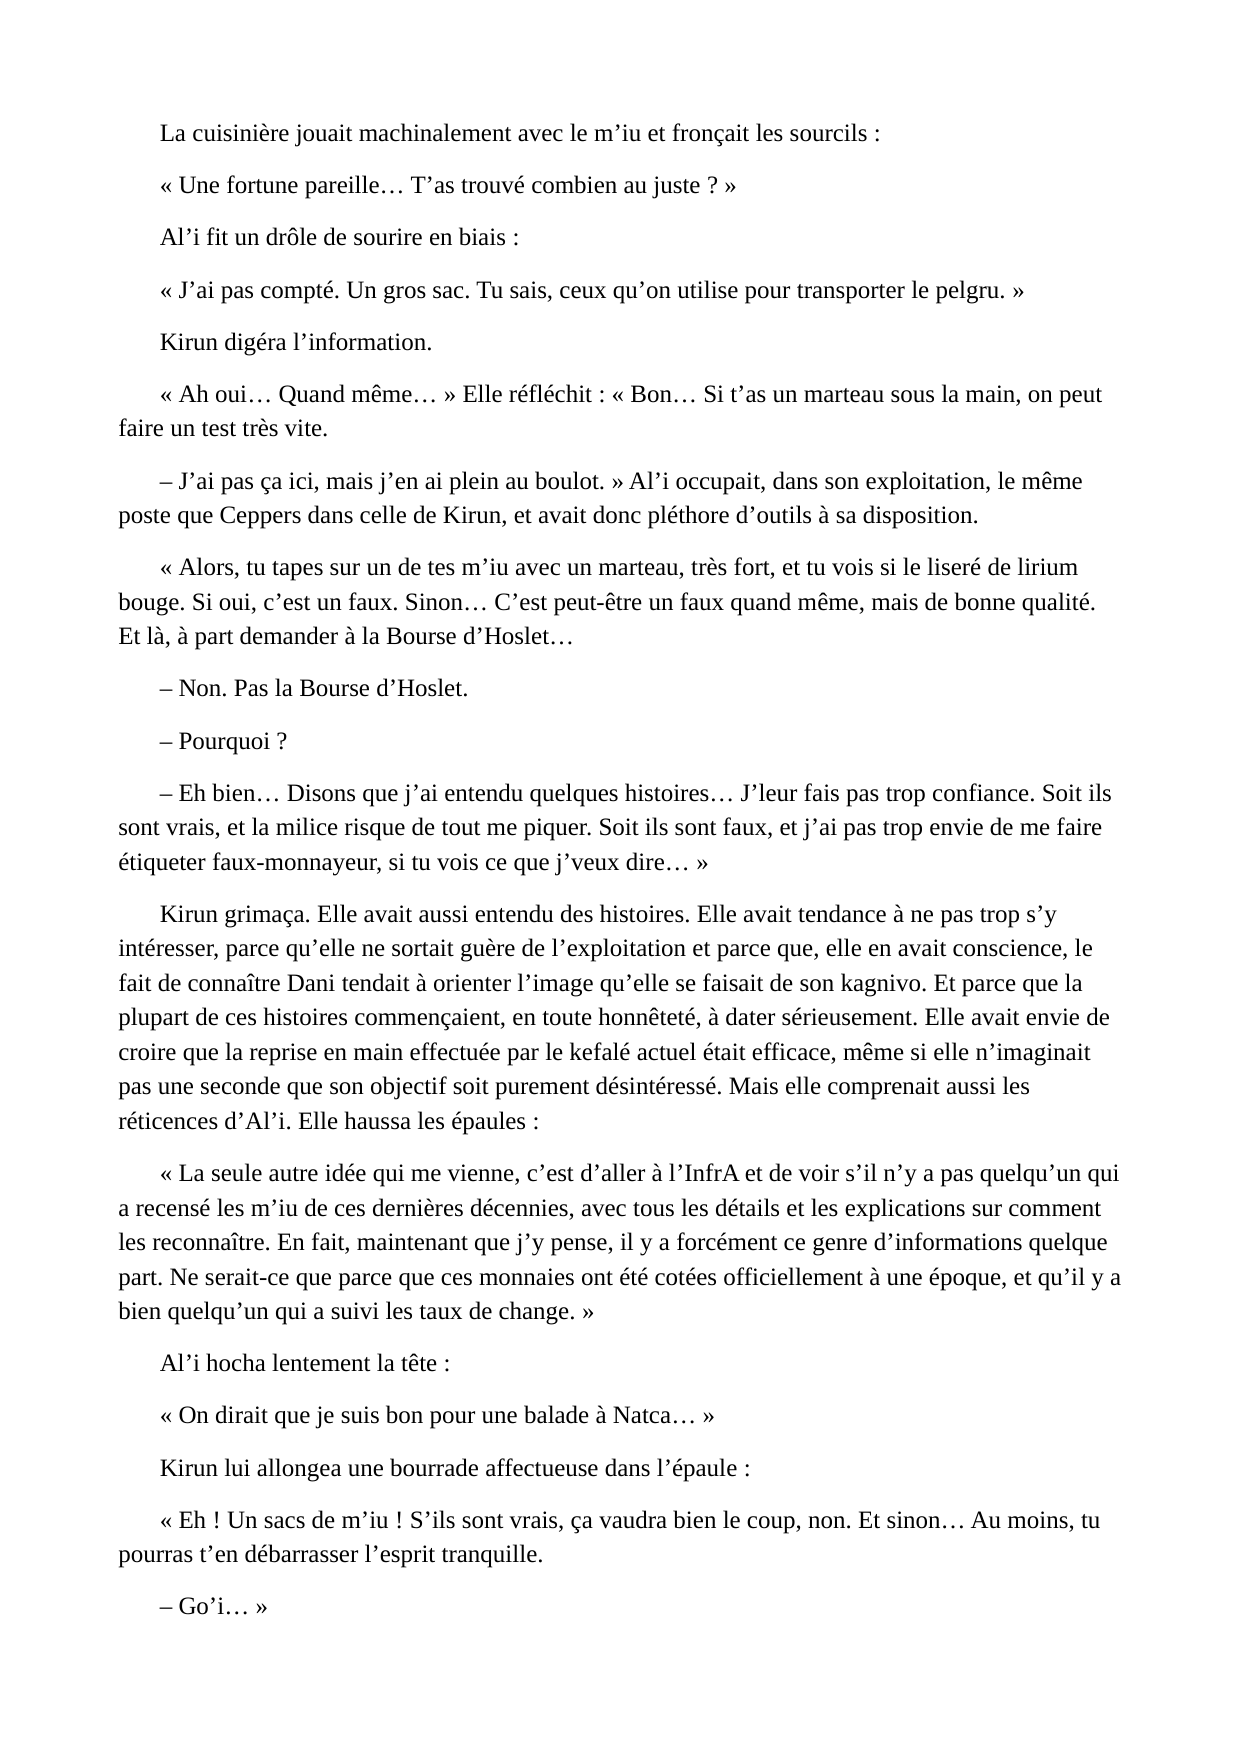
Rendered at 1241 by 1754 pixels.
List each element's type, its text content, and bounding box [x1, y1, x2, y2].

text – Pourquoi ? [118, 726, 1122, 754]
text Kirun lui allongea une bourrade affectueuse dans l’épaule : [118, 1453, 1122, 1481]
text Kirun digéra l’information. [118, 327, 1122, 356]
text « Eh ! Un sacs de m’iu ! S’ils sont vrais, ça vaudra bien le coup, non. Et sinon… Au moins, tu pourras t’en débarrasser l’esprit tranquille. [118, 1505, 1122, 1568]
text « On dirait que je suis bon pour une balade à Natca… » [118, 1400, 1122, 1429]
text La cuisinière jouait machinalement avec le m’iu et fronçait les sourcils : [118, 118, 1122, 147]
text Al’i fit un drôle de sourire en biais : [118, 222, 1122, 251]
text « Une fortune pareille… T’as trouvé combien au juste ? » [118, 170, 1122, 199]
text – Eh bien… Disons que j’ai entendu quelques histoires… J’leur fais pas trop confiance. Soit ils sont vrais, et la milice risque de tout me piquer. Soit ils sont faux, et j’ai pas trop envie de me faire étiqueter faux-monnayeur, si tu vois ce que j’veux dire… » [118, 778, 1122, 876]
text Al’i hocha lentement la tête : [118, 1348, 1122, 1377]
text « La seule autre idée qui me vienne, c’est d’aller à l’InfrA et de voir s’il n’y a pas quelqu’un qui a recensé les m’iu de ces dernières décennies, avec tous les détails et les explications sur comment les reconnaître. En fait, maintenant que j’y pense, il y a forcément ce genre d’informations quelque part. Ne serait-ce que parce que ces monnaies ont été cotées officiellement à une époque, et qu’il y a bien quelqu’un qui a suivi les taux de change. » [118, 1158, 1122, 1325]
text – Non. Pas la Bourse d’Hoslet. [118, 673, 1122, 702]
text – J’ai pas ça ici, mais j’en ai plein au boulot. » Al’i occupait, dans son exploitation, le même poste que Ceppers dans celle de Kirun, et avait donc pléthore d’outils à sa disposition. [118, 466, 1122, 529]
text Kirun grimaça. Elle avait aussi entendu des histoires. Elle avait tendance à ne pas trop s’y intéresser, parce qu’elle ne sortait guère de l’exploitation et parce que, elle en avait conscience, le fait de connaître Dani tendait à orienter l’image qu’elle se faisait de son kagnivo. Et parce que la plupart de ces histoires commençaient, en toute honnêteté, à dater sérieusement. Elle avait envie de croire que la reprise en main effectuée par le kefalé actuel était efficace, même si elle n’imaginait pas une seconde que son objectif soit purement désintéressé. Mais elle comprenait aussi les réticences d’Al’i. Elle haussa les épaules : [118, 899, 1122, 1135]
text – Go’i… » [118, 1591, 1122, 1620]
text « Alors, tu tapes sur un de tes m’iu avec un marteau, très fort, et tu vois si le liseré de lirium bouge. Si oui, c’est un faux. Sinon… C’est peut-être un faux quand même, mais de bonne qualité. Et là, à part demander à la Bourse d’Hoslet… [118, 552, 1122, 650]
text « Ah oui… Quand même… » Elle réfléchit : « Bon… Si t’as un marteau sous la main, on peut faire un test très vite. [118, 379, 1122, 442]
text « J’ai pas compté. Un gros sac. Tu sais, ceux qu’on utilise pour transporter le pelgru. » [118, 275, 1122, 303]
